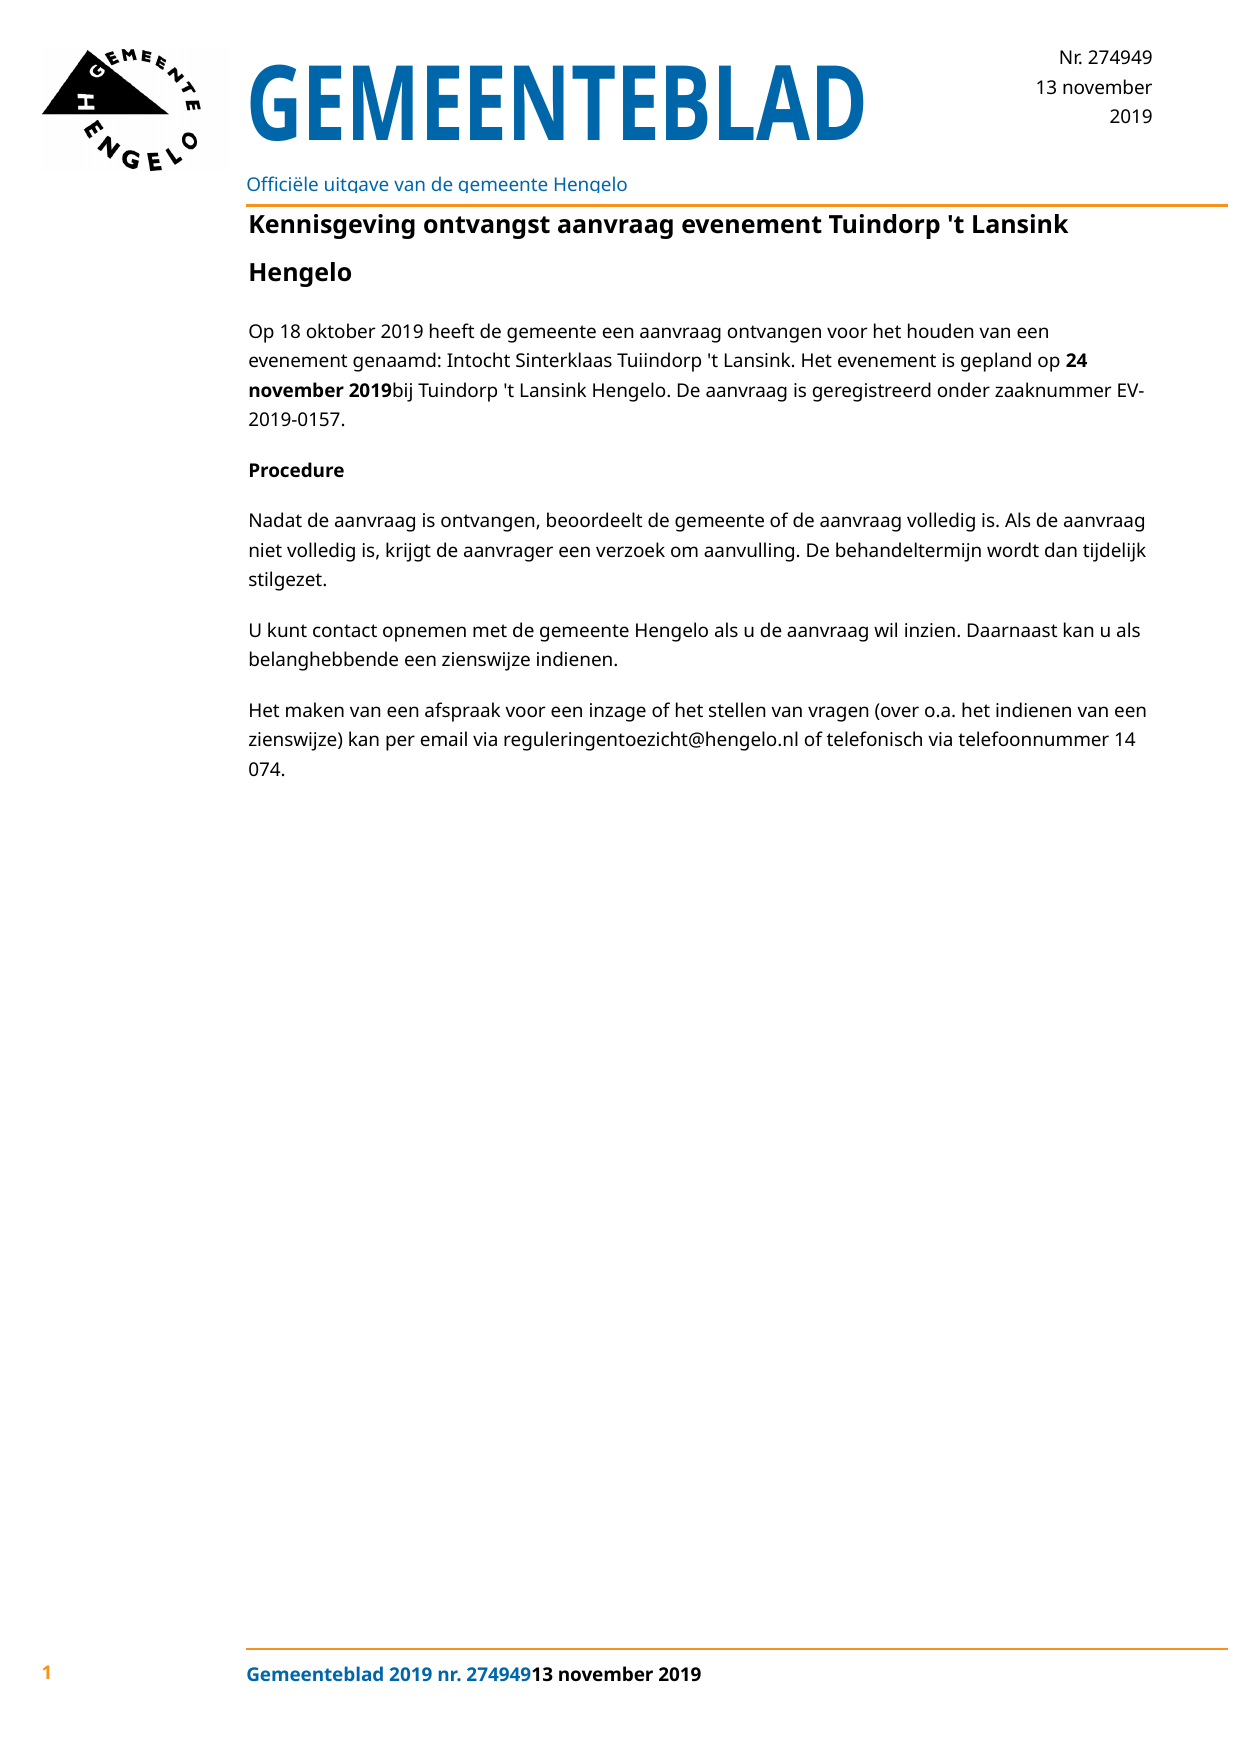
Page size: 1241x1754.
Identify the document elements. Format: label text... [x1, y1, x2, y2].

text U kunt contact opnemen met de gemeente Hengelo als u de aanvraag wil inzien. Daarnaast kan u als belanghebbende een zienswijze indienen. [248, 617, 1152, 672]
text Het maken van een afspraak voor een inzage of het stellen van vragen (over o.a. het indienen van een zienswijze) kan per email via reguleringentoezicht@hengelo.nl of telefonisch via telefoonnummer 14 074. [248, 697, 1152, 782]
text Procedure [248, 457, 1152, 483]
text Kennisgeving ontvangst aanvraag evenement Tuindorp 't Lansink Hengelo [248, 207, 1152, 288]
text Op 18 oktober 2019 heeft de gemeente een aanvraag ontvangen voor het houden van een evenement genaamd: Intocht Sinterklaas Tuiindorp 't Lansink. Het evenement is gepland op 24 november 2019bij Tuindorp 't Lansink Hengelo. De aanvraag is geregistreerd onder zaaknummer EV-2019-0157. [248, 318, 1152, 432]
text Nadat de aanvraag is ontvangen, beoordeelt de gemeente of de aanvraag volledig is. Als de aanvraag niet volledig is, krijgt de aanvrager een verzoek om aanvulling. De behandeltermijn wordt dan tijdelijk stilgezet. [248, 507, 1152, 592]
picture [41, 47, 231, 172]
